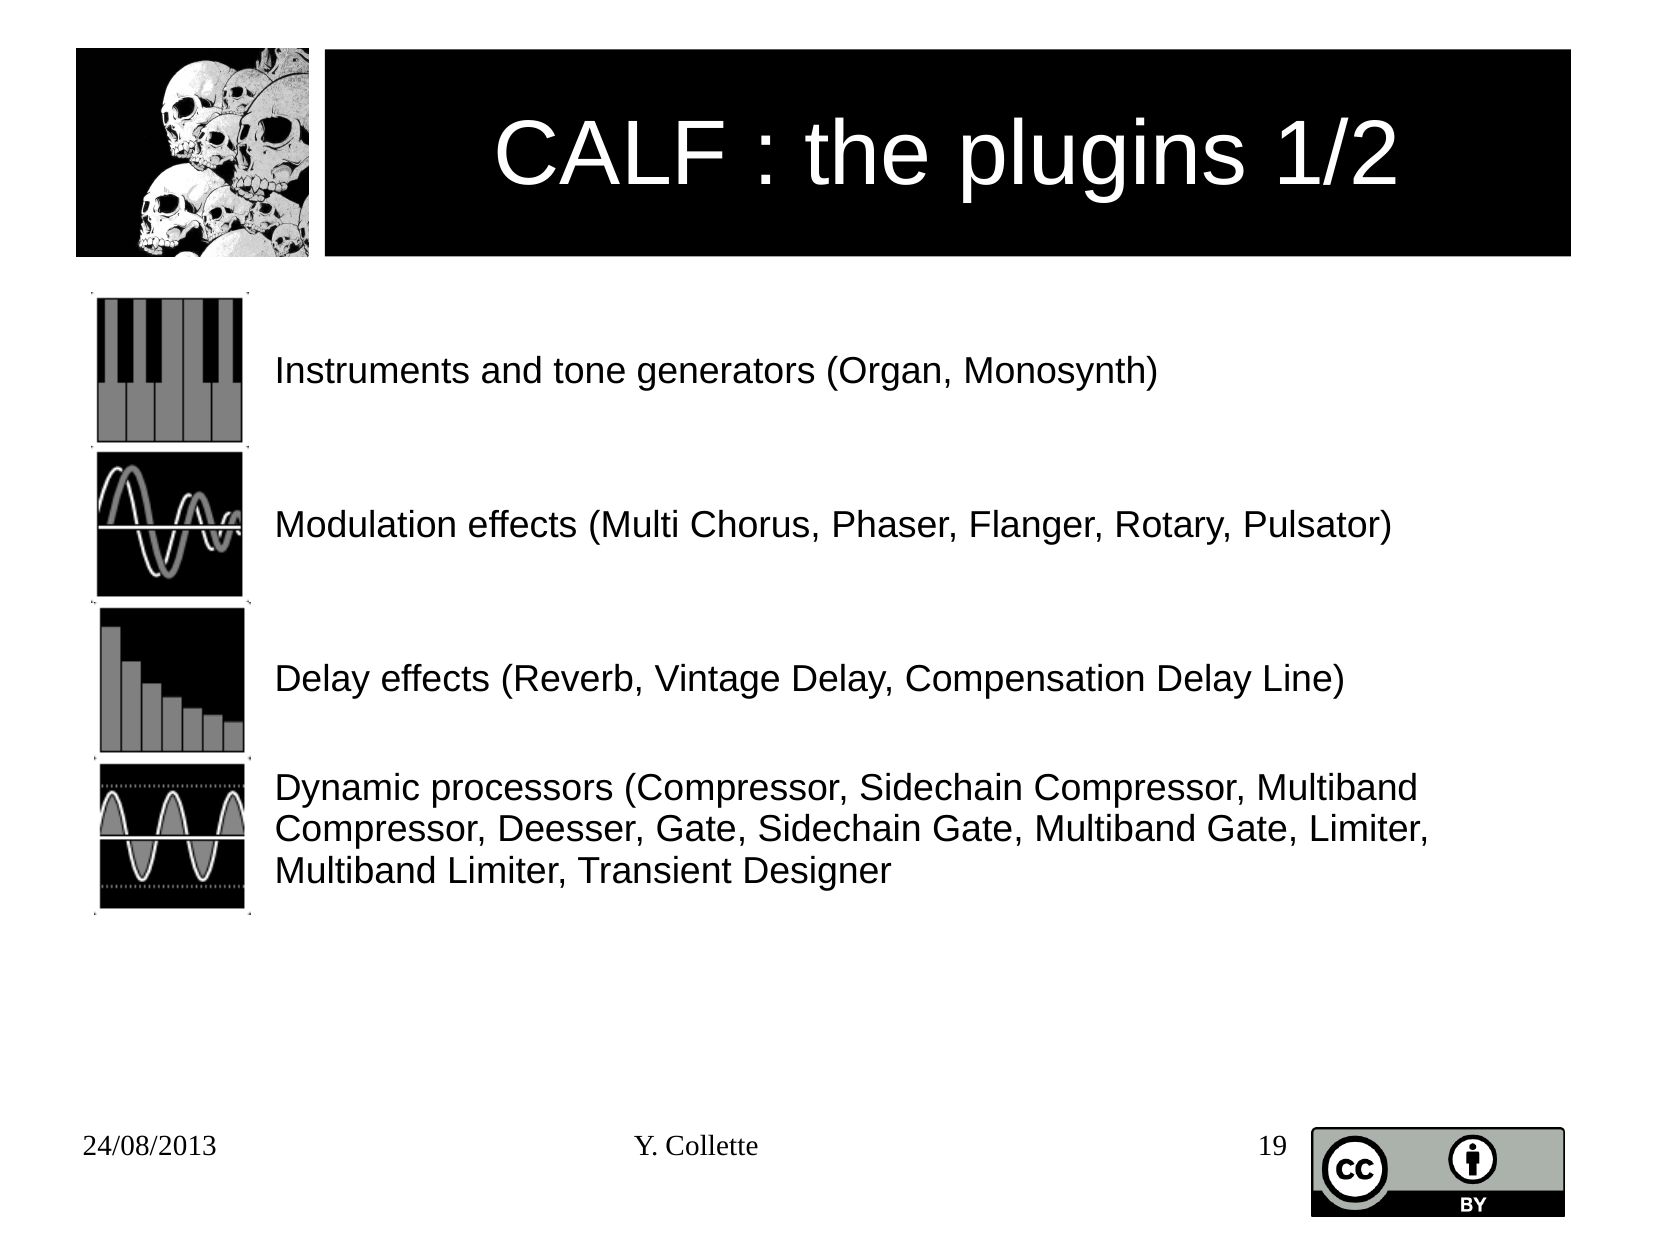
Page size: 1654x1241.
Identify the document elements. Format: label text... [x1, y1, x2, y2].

picture [91, 292, 251, 915]
title CALF : the plugins 1/2 [324, 49, 1571, 257]
text_box Delay effects (Reverb, Vintage Delay, Compensation Delay Line) [259, 649, 1536, 707]
text_box Dynamic processors (Compressor, Sidechain Compressor, Multiband Compressor, Deesser, Gate, Sidechain Gate, Multiband Gate, Limiter, Multiband Limiter, Transient Designer [259, 758, 1583, 900]
picture [76, 48, 309, 257]
text_box Instruments and tone generators (Organ, Monosynth) [259, 342, 1182, 400]
picture [1311, 1127, 1565, 1217]
text_box Modulation effects (Multi Chorus, Phaser, Flanger, Rotary, Pulsator) [259, 496, 1430, 553]
